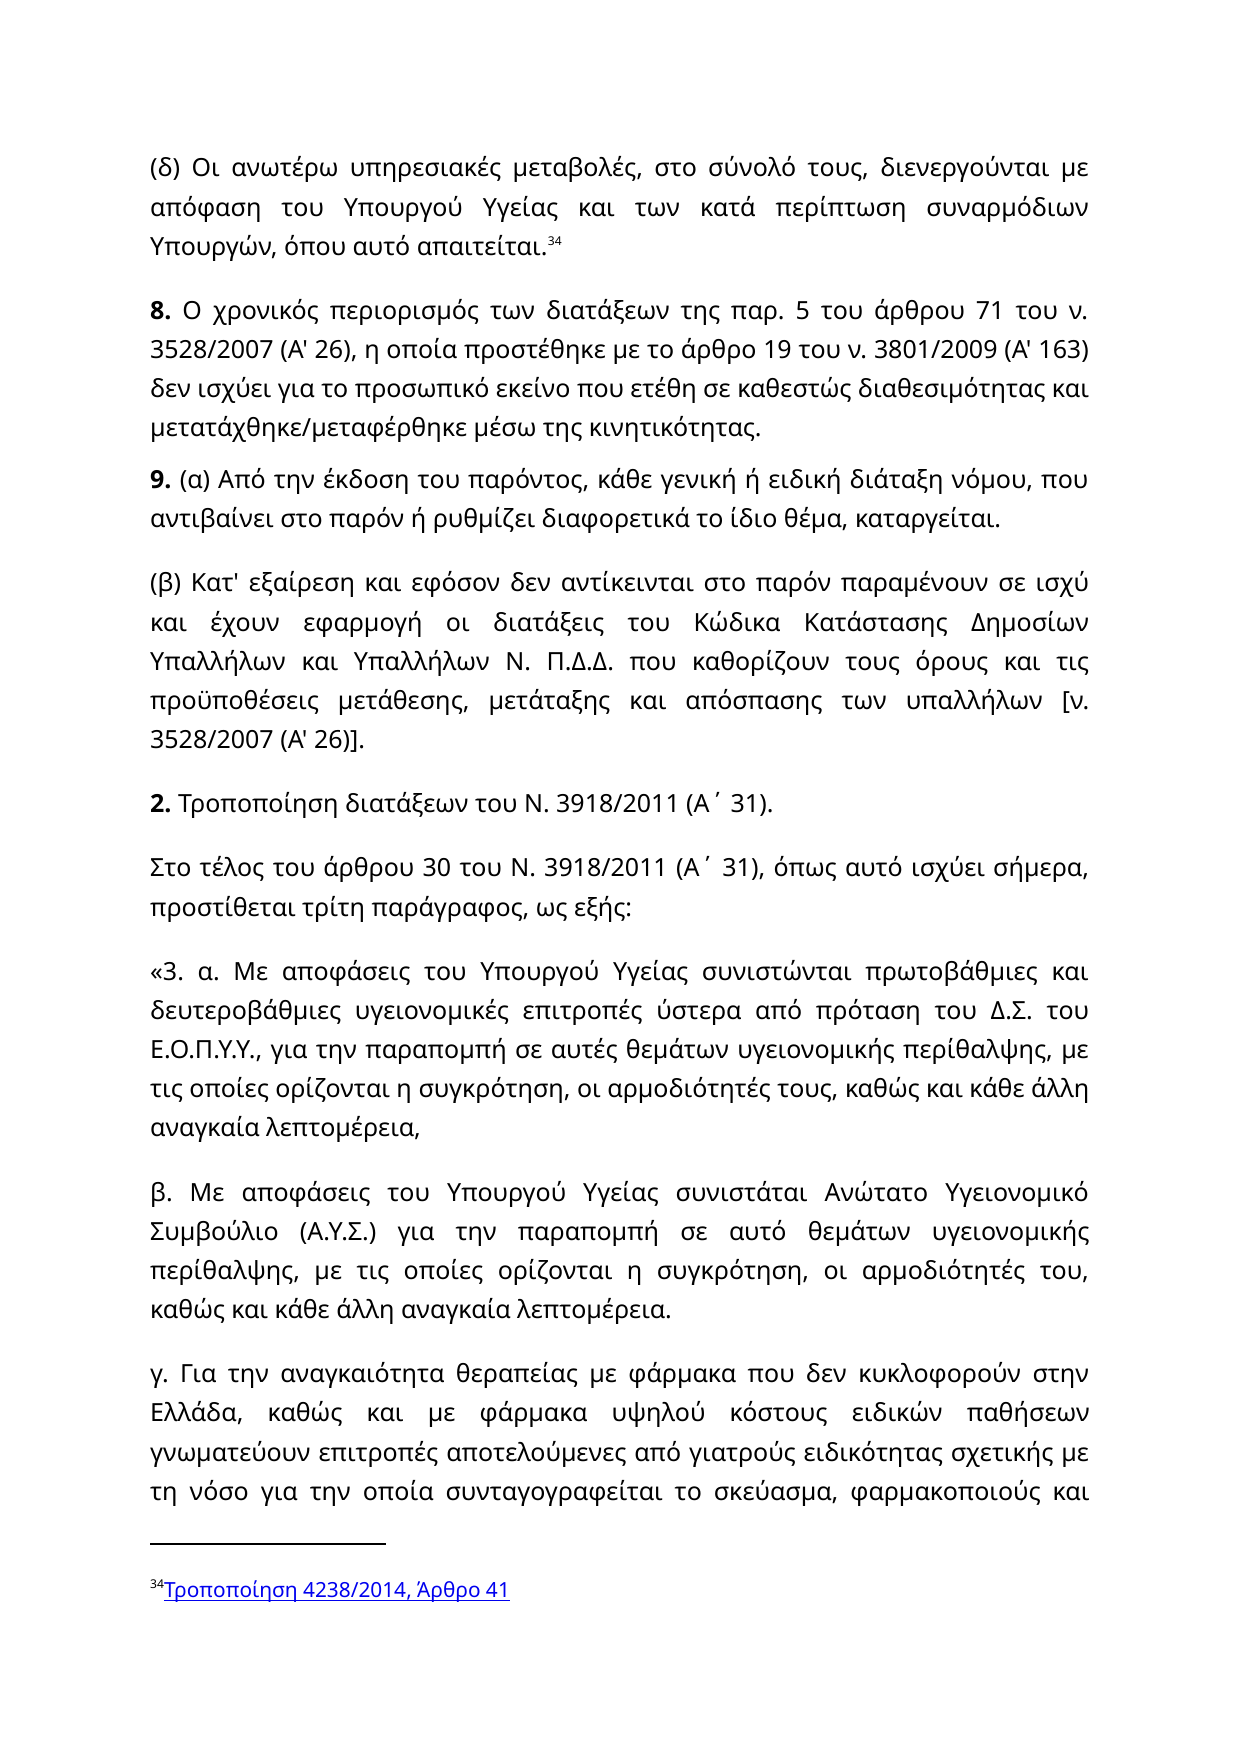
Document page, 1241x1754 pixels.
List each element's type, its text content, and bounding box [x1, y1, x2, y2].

text 8. Ο χρονικός περιορισμός των διατάξεων της παρ. 5 του άρθρου 71 του ν. 3528/2007 (Α' 26), η οποία προστέθηκε με το άρθρο 19 του ν. 3801/2009 (Α' 163) δεν ισχύει για το προσωπικό εκείνο που ετέθη σε καθεστώς διαθεσιμότητας και μετατάχθηκε/μεταφέρθηκε μέσω της κινητικότητας. [150, 292, 1090, 444]
text Τροποποίηση 4238/2014, Άρθρο 41 [150, 1576, 1090, 1604]
text Στο τέλος του άρθρου 30 του Ν. 3918/2011 (Α΄ 31), όπως αυτό ισχύει σήμερα, προστίθεται τρίτη παράγραφος, ως εξής: [150, 850, 1090, 923]
text «3. α. Με αποφάσεις του Υπουργού Υγείας συνιστώνται πρωτοβάθμιες και δευτεροβάθμιες υγειονομικές επιτροπές ύστερα από πρόταση του Δ.Σ. του Ε.Ο.Π.Υ.Υ., για την παραπομπή σε αυτές θεμάτων υγειονομικής περίθαλψης, με τις οποίες ορίζονται η συγκρότηση, οι αρμοδιότητές τους, καθώς και κάθε άλλη αναγκαία λεπτομέρεια, [150, 953, 1090, 1144]
text 2. Τροποποίηση διατάξεων του Ν. 3918/2011 (Α΄ 31). [150, 786, 1090, 820]
text γ. Για την αναγκαιότητα θεραπείας με φάρμακα που δεν κυκλοφορούν στην Ελλάδα, καθώς και με φάρμακα υψηλού κόστους ειδικών παθήσεων γνωματεύουν επιτροπές αποτελούμενες από γιατρούς ειδικότητας σχετικής με τη νόσο για την οποία συνταγογραφείται το σκεύασμα, φαρμακοποιούς και [150, 1356, 1090, 1507]
text β. Με αποφάσεις του Υπουργού Υγείας συνιστάται Ανώτατο Υγειονομικό Συμβούλιο (Α.Υ.Σ.) για την παραπομπή σε αυτό θεμάτων υγειονομικής περίθαλψης, με τις οποίες ορίζονται η συγκρότηση, οι αρμοδιότητές του, καθώς και κάθε άλλη αναγκαία λεπτομέρεια. [150, 1174, 1090, 1326]
text (β) Κατ' εξαίρεση και εφόσον δεν αντίκεινται στο παρόν παραμένουν σε ισχύ και έχουν εφαρμογή οι διατάξεις του Κώδικα Κατάστασης Δημοσίων Υπαλλήλων και Υπαλλήλων Ν. Π.Δ.Δ. που καθορίζουν τους όρους και τις προϋποθέσεις μετάθεσης, μετάταξης και απόσπασης των υπαλλήλων [ν. 3528/2007 (Α' 26)]. [150, 565, 1090, 756]
text (δ) Οι ανωτέρω υπηρεσιακές μεταβολές, στο σύνολό τους, διενεργούνται με απόφαση του Υπουργού Υγείας και των κατά περίπτωση συναρμόδιων Υπουργών, όπου αυτό απαιτείται. [150, 150, 1090, 262]
text 9. (α) Από την έκδοση του παρόντος, κάθε γενική ή ειδική διάταξη νόμου, που αντιβαίνει στο παρόν ή ρυθμίζει διαφορετικά το ίδιο θέμα, καταργείται. [150, 462, 1090, 535]
